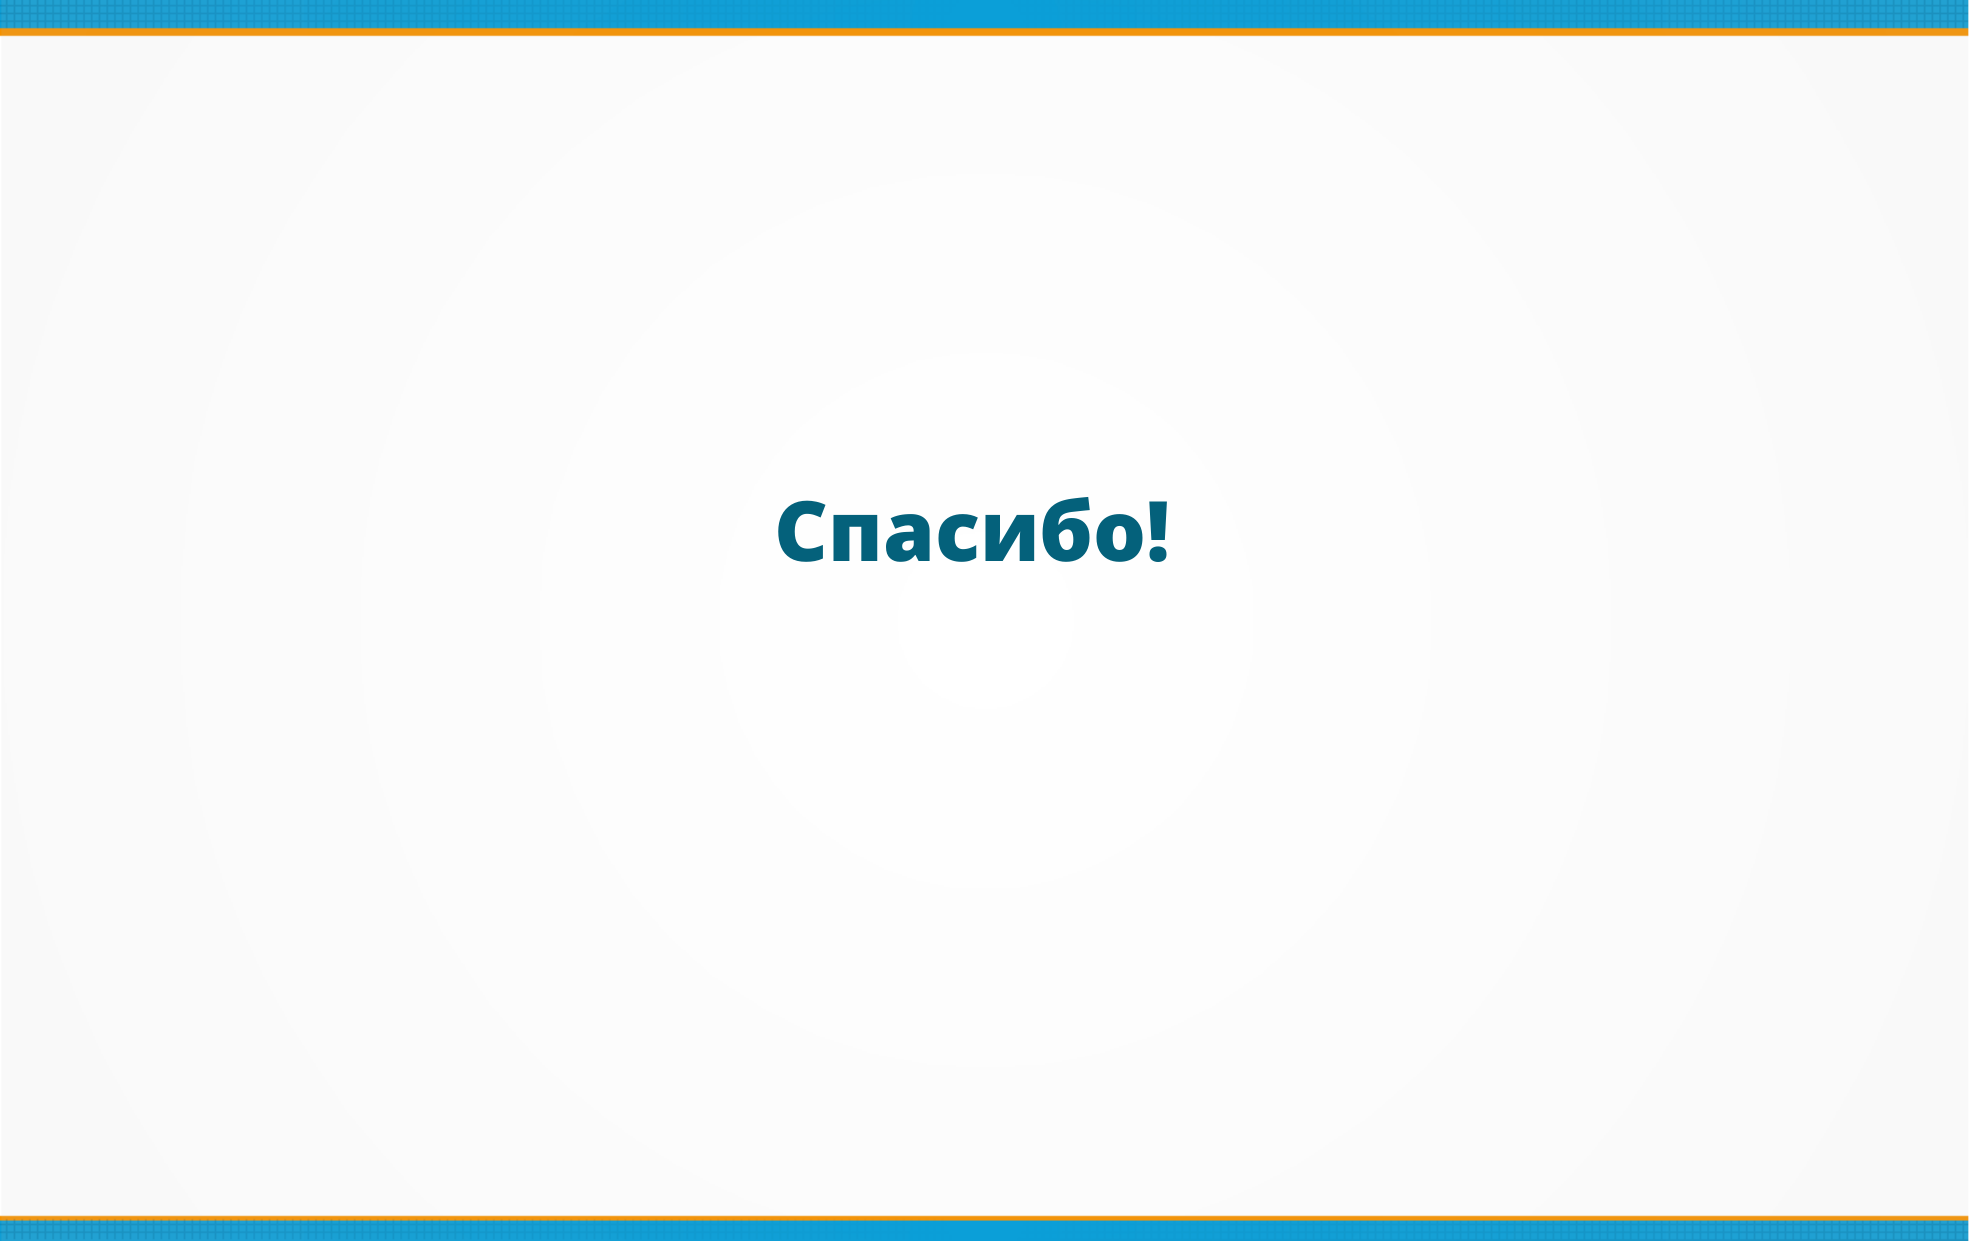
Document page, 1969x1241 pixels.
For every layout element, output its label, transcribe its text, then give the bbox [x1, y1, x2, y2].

picture [0, 0, 1969, 1241]
subtitle Спасибо! [98, 49, 1870, 1010]
